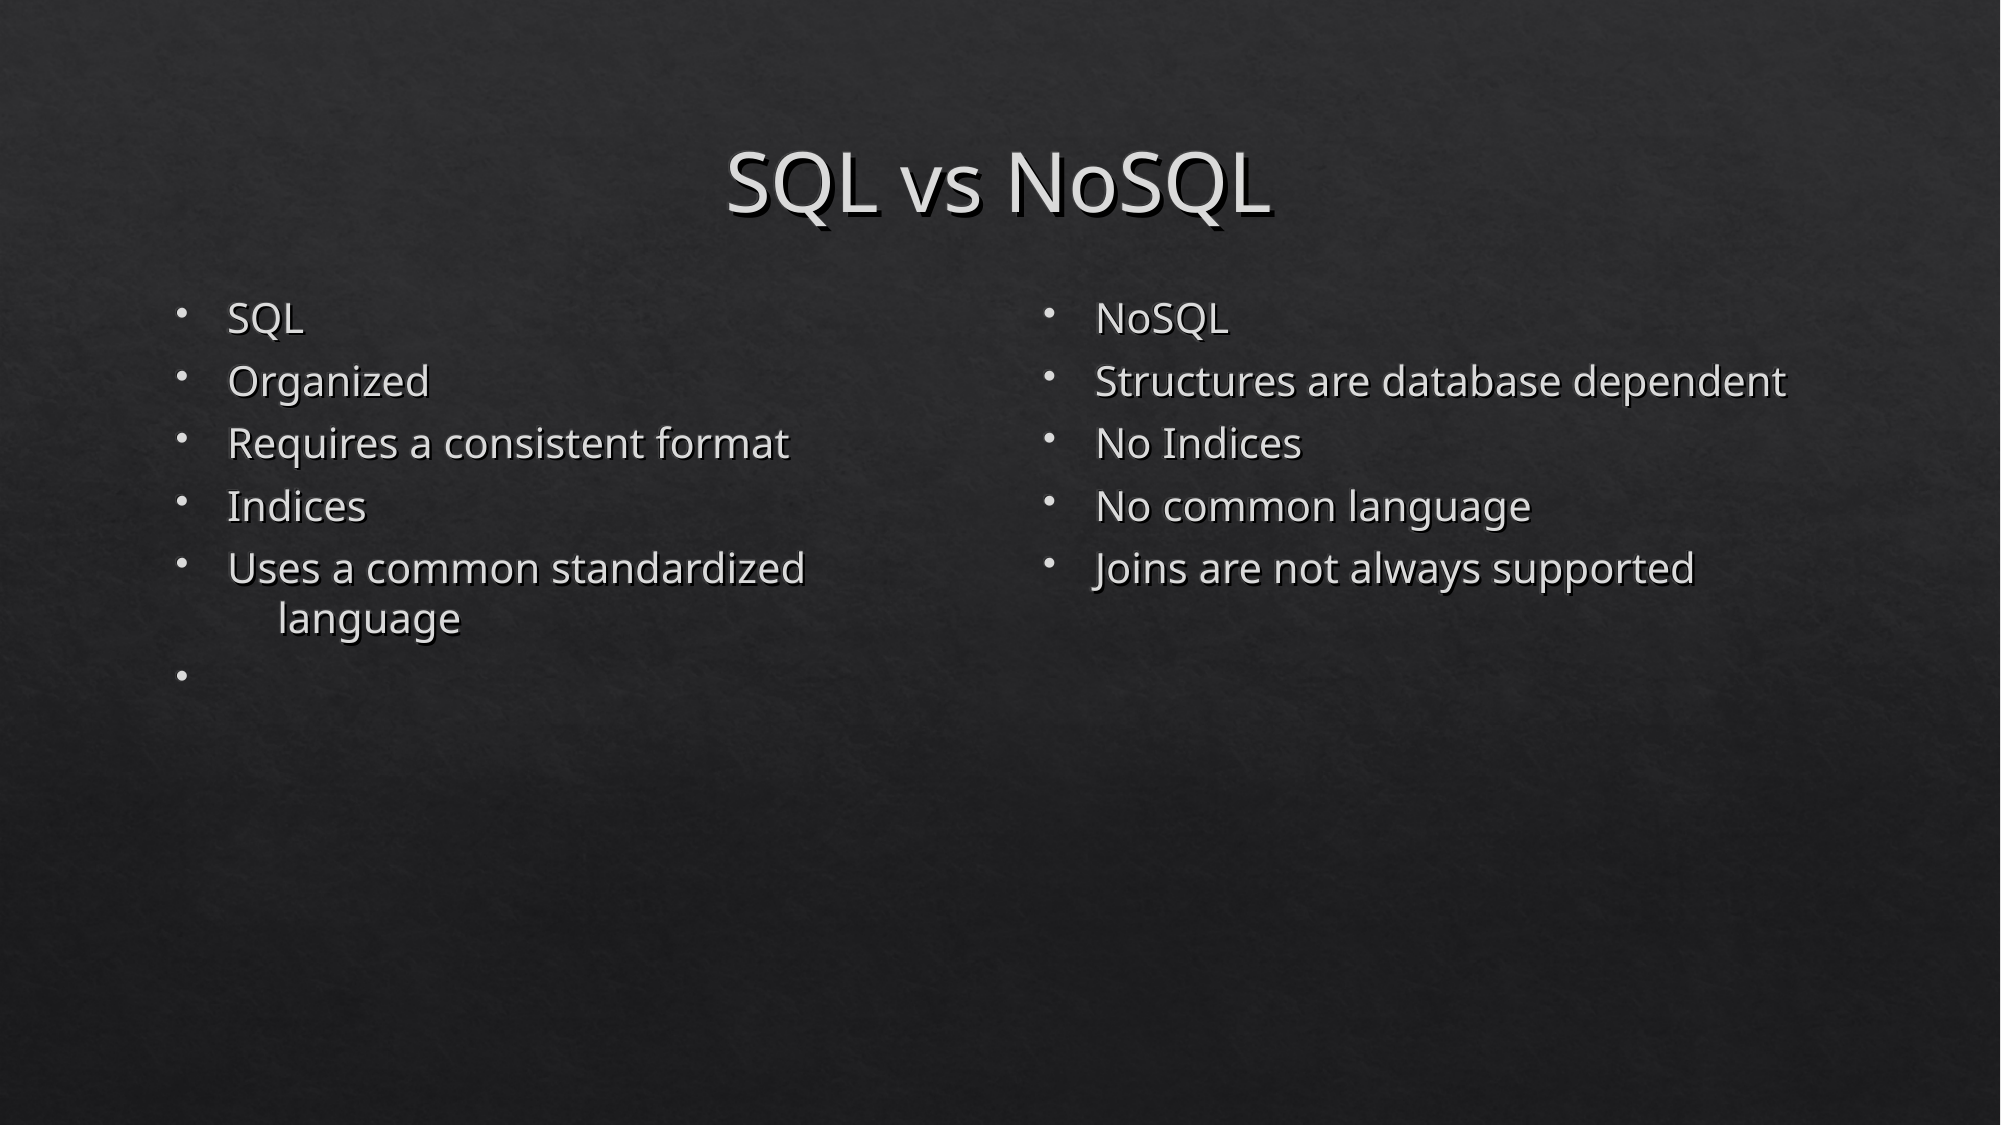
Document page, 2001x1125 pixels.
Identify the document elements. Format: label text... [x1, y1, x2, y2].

title SQL vs NoSQL [149, 99, 1849, 260]
list SQL Organized Requires a consistent format Indices Uses a common standardized language [149, 284, 981, 950]
list NoSQL Structures are database dependent No Indices No common language Joins are not always supported [1017, 284, 1849, 950]
